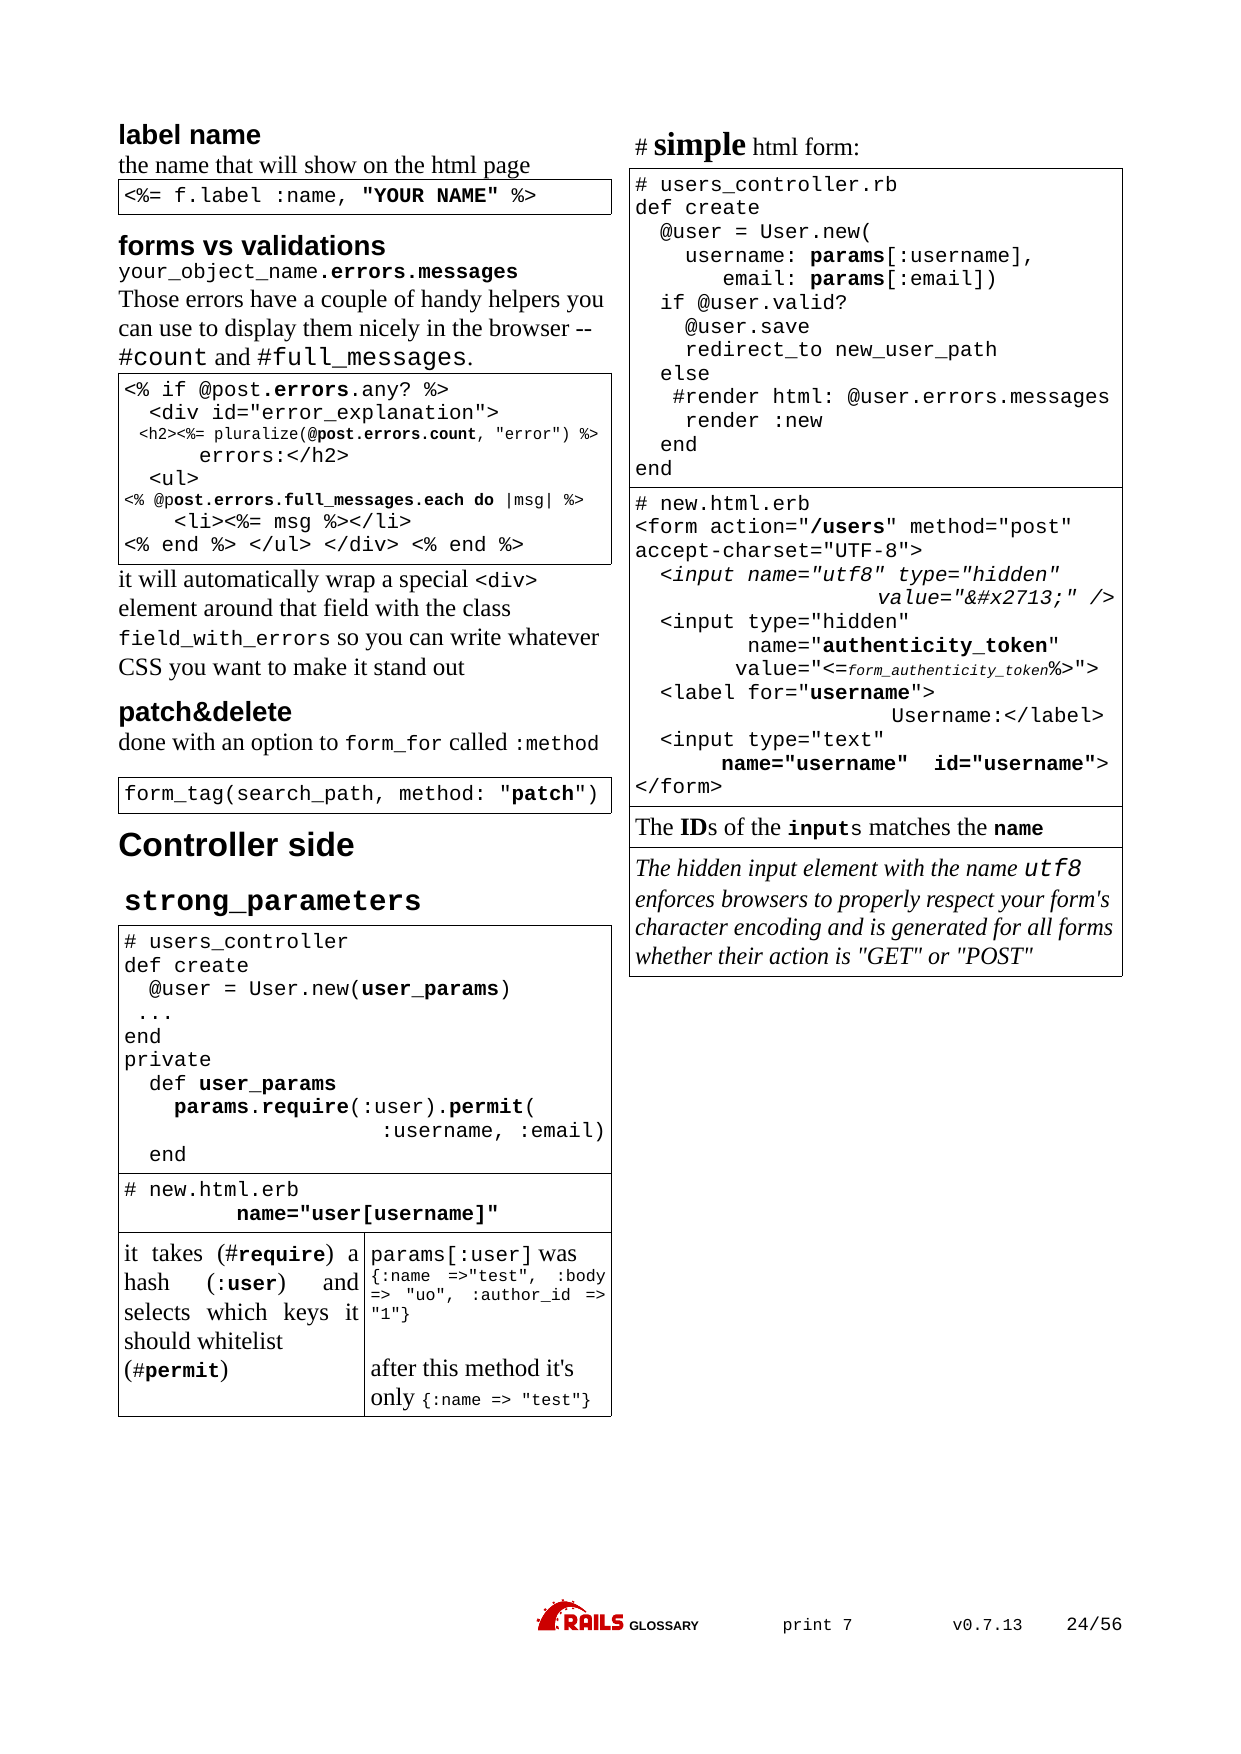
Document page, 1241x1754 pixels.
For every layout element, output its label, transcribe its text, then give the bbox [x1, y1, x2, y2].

table_cell params[:user] was {:name =>"test", :body => "uo", :author_id => "1"} after this method it's only {:name => "test"} [365, 1233, 611, 1416]
table_cell # new.html.erb <form action="/users" method="post" accept-charset="UTF-8"> <input name="utf8" type="hidden" value="&#x2713;" /> <input type="hidden" name="authenticity_token" value="<=form_authenticity_token%>"> <label for="username"> Username:</label> <input type="text" name="username" id="username"> </form> [630, 488, 1122, 806]
table_cell # users_controller def create @user = User.new(user_params) ... end private def user_params params.require(:user).permit( :username, :email) end [119, 926, 611, 1173]
table_cell The hidden input element with the name utf8 enforces browsers to properly respect your form's character encoding and is generated for all forms whether their action is "GET" or "POST" [630, 848, 1122, 976]
table_header # simple html form: [629, 118, 1122, 168]
table_header <%= f.label :name, "YOUR NAME" %> [119, 180, 611, 214]
text your_object_name.errors.messages [118, 261, 611, 284]
table_header form_tag(search_path, method: "patch") [119, 778, 611, 812]
table_cell it takes (#require) a hash (:user) and selects which keys it should whitelist (#permit) [119, 1233, 364, 1416]
table_cell # new.html.erb name="user[username]" [119, 1174, 611, 1232]
text it will automatically wrap a special <div> element around that field with the class field_with_errors so you can write whatever CSS you want to make it stand out [118, 565, 611, 681]
table_header <% if @post.errors.any? %> <div id="error_explanation"> <h2><%= pluralize(@post.errors.count, "error") %> errors:</h2> <ul> <% @post.errors.full_messages.each do |msg| %> <li><%= msg %></li> <% end %> </ul> </div> <% end %> [119, 374, 611, 564]
subtitle patch&delete [118, 695, 611, 727]
table_cell The IDs of the inputs matches the name [630, 807, 1122, 847]
subtitle forms vs validations [118, 229, 611, 261]
text done with an option to form_for called :method [118, 727, 611, 757]
table_header strong_parameters [118, 866, 611, 925]
subtitle Controller side [118, 824, 611, 863]
subtitle label name [118, 118, 611, 150]
table_cell # users_controller.rb def create @user = User.new( username: params[:username], email: params[:email]) if @user.valid? @user.save redirect_to new_user_path else #render html: @user.errors.messages render :new end end [630, 169, 1122, 487]
text Those errors have a couple of handy helpers you can use to display them nicely in the browser -- #count and #full_messages. [118, 284, 611, 373]
text the name that will show on the html page [118, 150, 611, 179]
